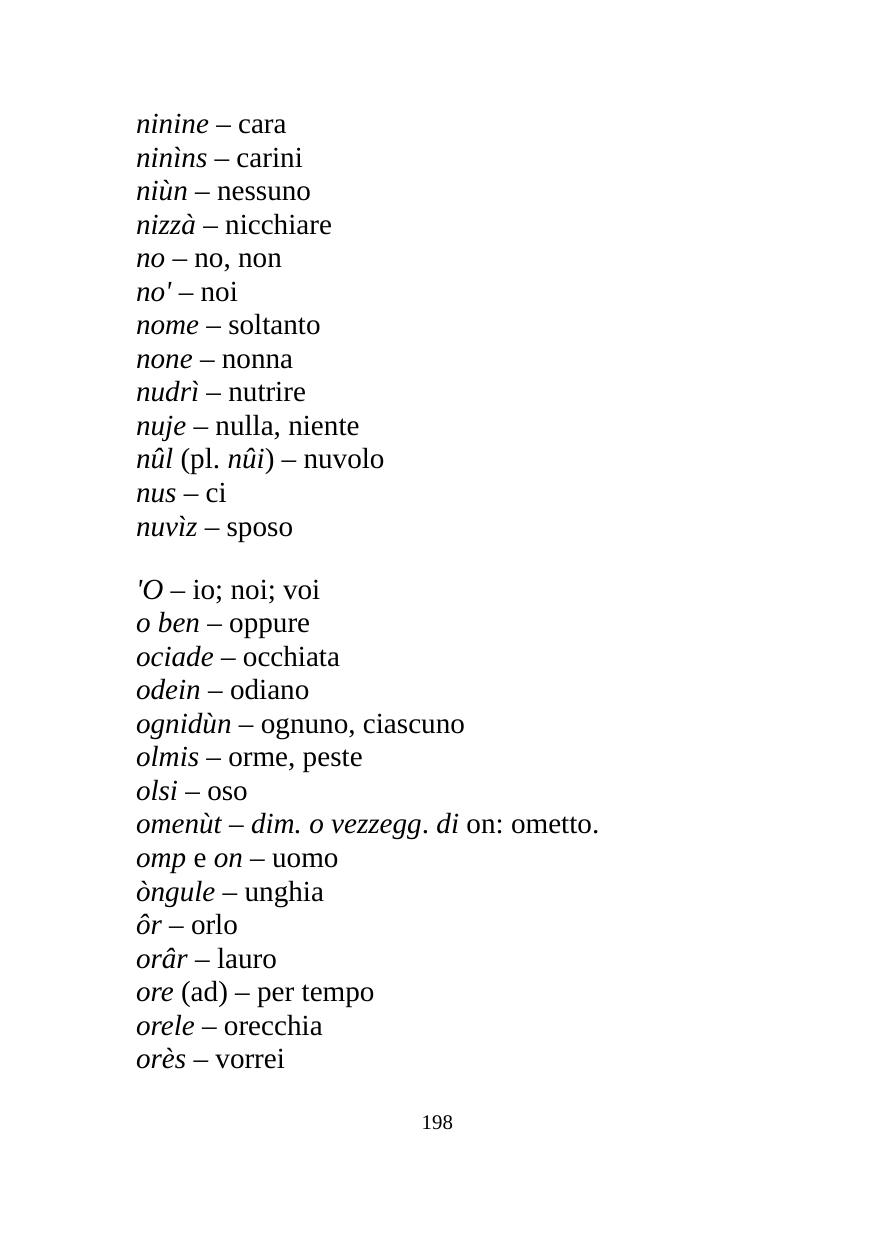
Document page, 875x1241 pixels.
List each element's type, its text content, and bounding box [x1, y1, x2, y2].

text ninine – cara [106, 106, 768, 140]
text nudrì – nutrire [106, 374, 768, 408]
text orès – vorrei [106, 1041, 768, 1075]
text no' – noi [106, 274, 768, 307]
text niùn – nessuno [106, 173, 768, 207]
text ociade – occhiata [106, 639, 768, 672]
text nome – soltanto [106, 307, 768, 341]
text nûl (pl. nûi) – nuvolo [106, 442, 768, 475]
text 'O – io; noi; voi [106, 572, 768, 605]
text ognidùn – ognuno, ciascuno [106, 706, 768, 739]
text nuje – nulla, niente [106, 408, 768, 442]
text nuvìz – sposo [106, 509, 768, 542]
text ôr – orlo [106, 907, 768, 941]
text none – nonna [106, 341, 768, 374]
text omp e on – uomo [106, 840, 768, 874]
text ore (ad) – per tempo [106, 974, 768, 1008]
text nizzà – nicchiare [106, 207, 768, 240]
text olsi – oso [106, 773, 768, 807]
text omenùt – dim. o vezzegg. di on: ometto. [106, 807, 768, 840]
text òngule – unghia [106, 874, 768, 907]
text ninìns – carini [106, 140, 768, 173]
text no – no, non [106, 240, 768, 274]
text o ben – oppure [106, 605, 768, 639]
text nus – ci [106, 475, 768, 509]
text orâr – lauro [106, 941, 768, 974]
text olmis – orme, peste [106, 739, 768, 773]
text orele – orecchia [106, 1008, 768, 1041]
text odein – odiano [106, 672, 768, 706]
